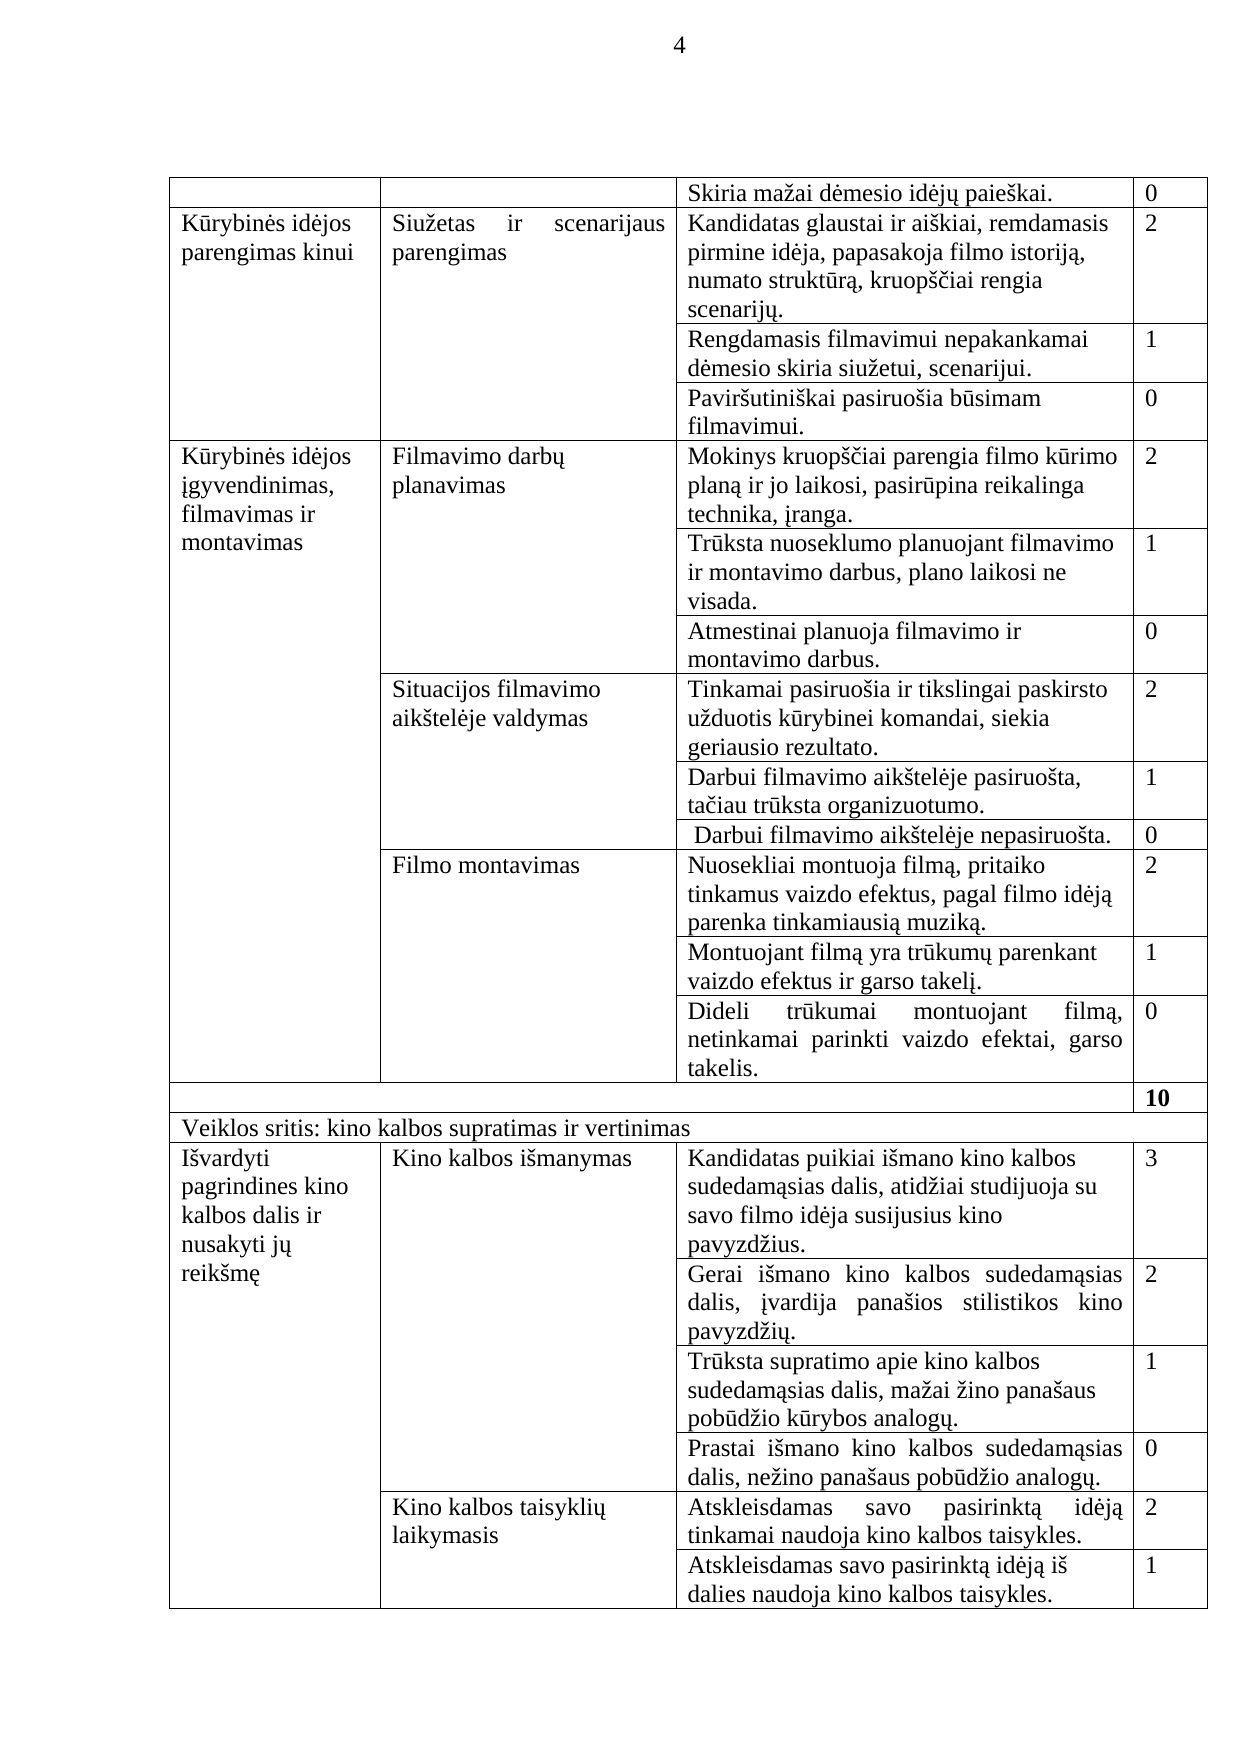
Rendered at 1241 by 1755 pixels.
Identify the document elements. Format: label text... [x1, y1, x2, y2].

table_cell 0 [1134, 383, 1207, 440]
table_cell 2 [1134, 1259, 1207, 1345]
table_cell Mokinys kruopščiai parengia filmo kūrimo planą ir jo laikosi, pasirūpina reikalinga technika, įranga. [677, 441, 1133, 527]
table_cell 0 [1134, 996, 1207, 1082]
table_cell Atskleisdamas savo pasirinktą idėją tinkamai naudoja kino kalbos taisykles. [677, 1492, 1133, 1549]
table_cell Dideli trūkumai montuojant filmą, netinkamai parinkti vaizdo efektai, garso takelis. [677, 996, 1133, 1082]
table_cell 3 [1134, 1143, 1207, 1258]
table_cell 0 [1134, 616, 1207, 673]
table_cell 0 [1134, 178, 1207, 207]
table_cell Nuosekliai montuoja filmą, pritaiko tinkamus vaizdo efektus, pagal filmo idėją parenka tinkamiausią muziką. [677, 850, 1133, 936]
table_cell Prastai išmano kino kalbos sudedamąsias dalis, nežino panašaus pobūdžio analogų. [677, 1433, 1133, 1491]
table_cell Siužetas ir scenarijaus parengimas [381, 208, 676, 440]
table_cell 2 [1134, 674, 1207, 761]
table_cell Darbui filmavimo aikštelėje pasiruošta, tačiau trūksta organizuotumo. [677, 762, 1133, 819]
table_cell Kūrybinės idėjos įgyvendinimas, filmavimas ir montavimas [170, 441, 380, 1082]
table_cell Kūrybinės idėjos parengimas kinui [170, 208, 380, 440]
table_cell 2 [1134, 208, 1207, 323]
table_cell Filmo montavimas [381, 850, 676, 1082]
table_cell Situacijos filmavimo aikštelėje valdymas [381, 674, 676, 849]
table_cell [170, 178, 380, 207]
table_cell Kandidatas glaustai ir aiškiai, remdamasis pirmine idėja, papasakoja filmo istoriją, numato struktūrą, kruopščiai rengia scenarijų. [677, 208, 1133, 323]
table_cell Atmestinai planuoja filmavimo ir montavimo darbus. [677, 616, 1133, 673]
table_cell Trūksta supratimo apie kino kalbos sudedamąsias dalis, mažai žino panašaus pobūdžio kūrybos analogų. [677, 1346, 1133, 1432]
table_cell 2 [1134, 441, 1207, 527]
table_cell [381, 178, 676, 207]
table_cell Filmavimo darbų planavimas [381, 441, 676, 673]
table_cell Kandidatas puikiai išmano kino kalbos sudedamąsias dalis, atidžiai studijuoja su savo filmo idėja susijusius kino pavyzdžius. [677, 1143, 1133, 1258]
table_cell Paviršutiniškai pasiruošia būsimam filmavimui. [677, 383, 1133, 440]
table_cell Veiklos sritis: kino kalbos supratimas ir vertinimas [170, 1113, 1207, 1142]
table_cell Darbui filmavimo aikštelėje nepasiruošta. [677, 820, 1133, 849]
table_cell Atskleisdamas savo pasirinktą idėją iš dalies naudoja kino kalbos taisykles. [677, 1550, 1133, 1608]
table_cell 2 [1134, 1492, 1207, 1549]
table_cell Gerai išmano kino kalbos sudedamąsias dalis, įvardija panašios stilistikos kino pavyzdžių. [677, 1259, 1133, 1345]
table_cell 1 [1134, 1550, 1207, 1608]
table_cell 0 [1134, 820, 1207, 849]
table_cell 10 [1134, 1083, 1207, 1112]
table_cell Rengdamasis filmavimui nepakankamai dėmesio skiria siužetui, scenarijui. [677, 324, 1133, 382]
table_cell Montuojant filmą yra trūkumų parenkant vaizdo efektus ir garso takelį. [677, 937, 1133, 995]
table_cell 1 [1134, 762, 1207, 819]
table_cell Kino kalbos taisyklių laikymasis [381, 1492, 676, 1608]
table_cell Tinkamai pasiruošia ir tikslingai paskirsto užduotis kūrybinei komandai, siekia geriausio rezultato. [677, 674, 1133, 761]
table_cell 2 [1134, 850, 1207, 936]
table_cell 1 [1134, 324, 1207, 382]
table_cell Trūksta nuoseklumo planuojant filmavimo ir montavimo darbus, plano laikosi ne visada. [677, 529, 1133, 615]
table_cell 1 [1134, 529, 1207, 615]
table_cell Skiria mažai dėmesio idėjų paieškai. [677, 178, 1133, 207]
table_cell Kino kalbos išmanymas [381, 1143, 676, 1491]
table_cell 1 [1134, 937, 1207, 995]
table_cell Išvardyti pagrindines kino kalbos dalis ir nusakyti jų reikšmę [170, 1143, 380, 1608]
table_cell 0 [1134, 1433, 1207, 1491]
table_cell 1 [1134, 1346, 1207, 1432]
table_cell [170, 1083, 1133, 1112]
